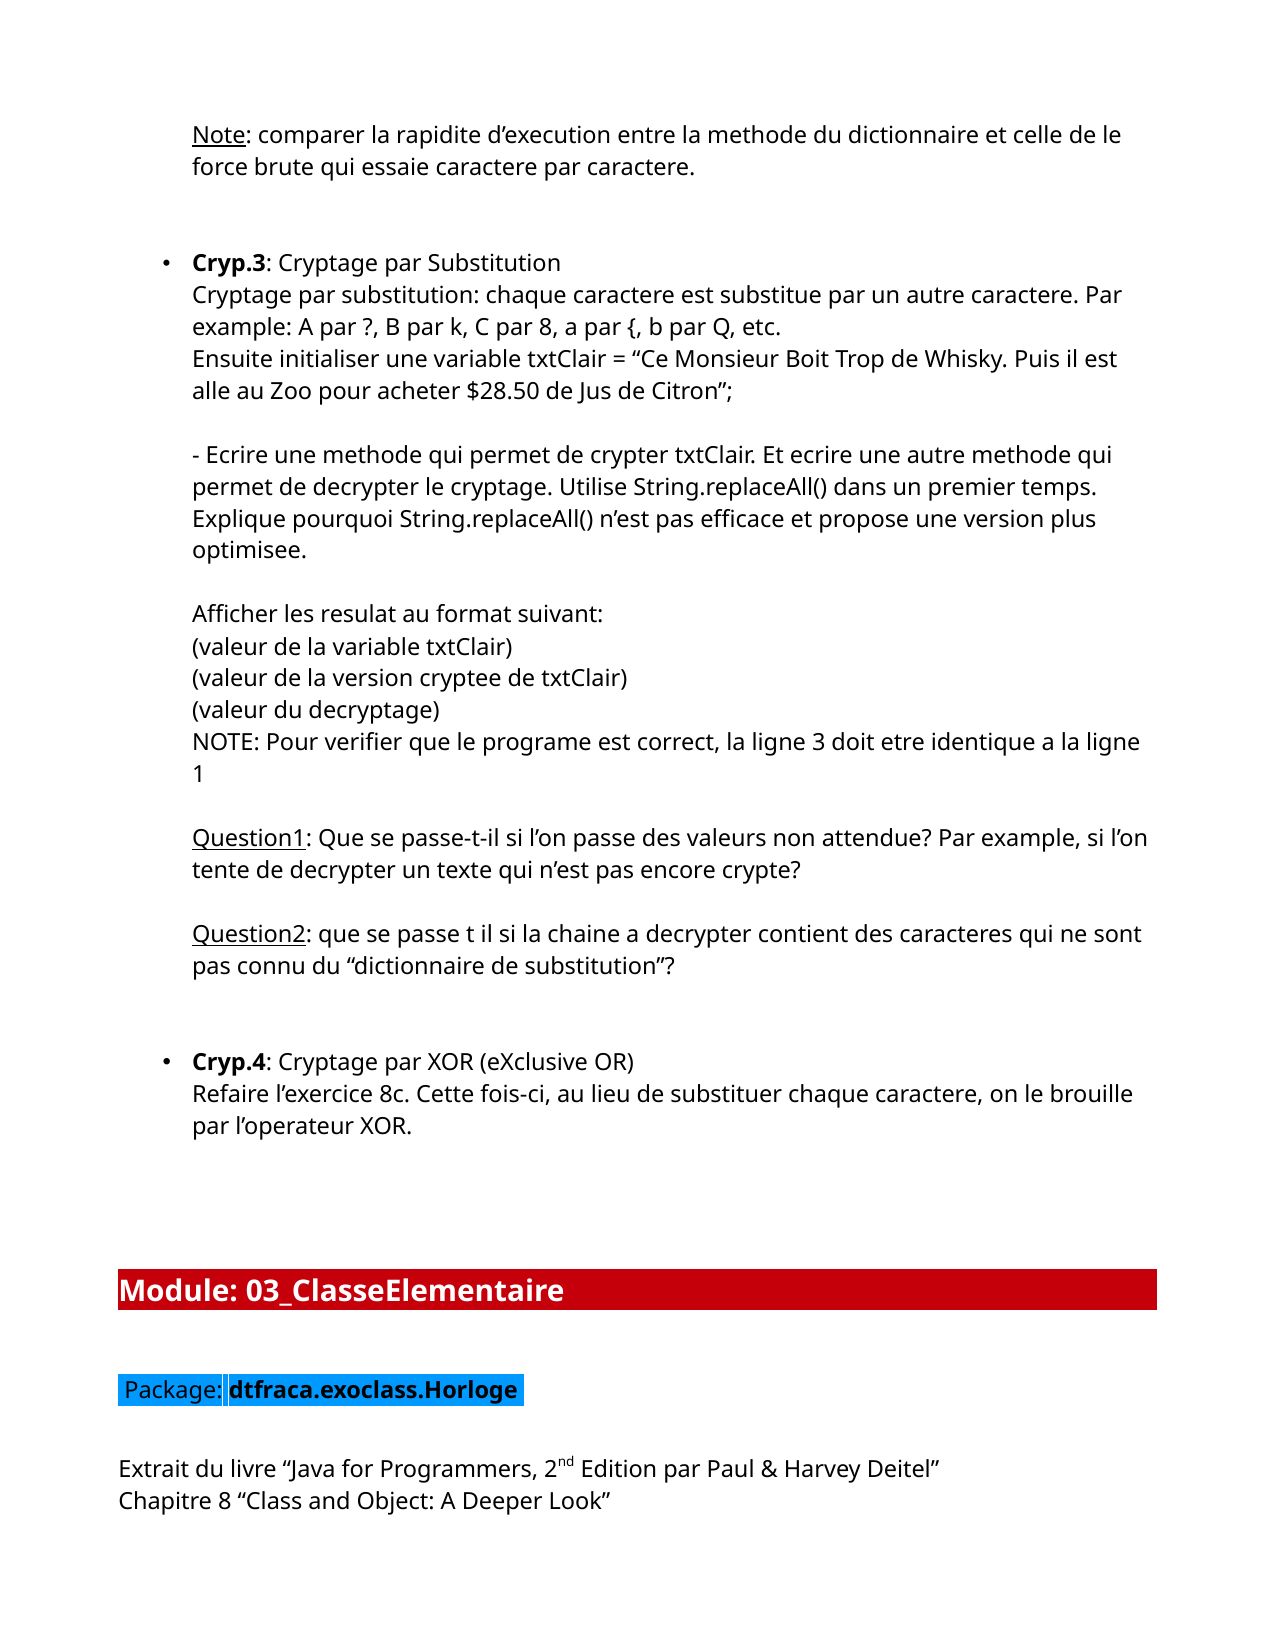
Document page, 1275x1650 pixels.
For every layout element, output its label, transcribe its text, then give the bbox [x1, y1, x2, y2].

text Package: dtfraca.exoclass.Horloge [118, 1374, 1157, 1406]
list Note: comparer la rapidite d’execution entre la methode du dictionnaire et celle de le force brute qui essaie caractere par caractere. [162, 118, 1157, 246]
list Cryp.3: Cryptage par Substitution Cryptage par substitution: chaque caractere est substitue par un autre caractere. Par example: A par ?, B par k, C par 8, a par {, b par Q, etc. Ensuite initialiser une variable txtClair = “Ce Monsieur Boit Trop de Whisky. Puis il est alle au Zoo pour acheter $28.50 de Jus de Citron”; - Ecrire une methode qui permet de crypter txtClair. Et ecrire une autre methode qui permet de decrypter le cryptage. Utilise String.replaceAll() dans un premier temps. Explique pourquoi String.replaceAll() n’est pas efficace et propose une version plus optimisee. Afficher les resulat au format suivant: (valeur de la variable txtClair) (valeur de la version cryptee de txtClair) (valeur du decryptage) NOTE: Pour verifier que le programe est correct, la ligne 3 doit etre identique a la ligne 1 Question1: Que se passe-t-il si l’on passe des valeurs non attendue? Par example, si l’on tente de decrypter un texte qui n’est pas encore crypte? Question2: que se passe t il si la chaine a decrypter contient des caracteres qui ne sont pas connu du “dictionnaire de substitution”? [162, 246, 1157, 1046]
list Cryp.4: Cryptage par XOR (eXclusive OR) Refaire l’exercice 8c. Cette fois-ci, au lieu de substituer chaque caractere, on le brouille par l’operateur XOR. [162, 1046, 1157, 1141]
text Module: 03_ClasseElementaire [118, 1269, 1157, 1310]
text Extrait du livre “Java for Programmers, 2nd Edition par Paul & Harvey Deitel” Chapitre 8 “Class and Object: A Deeper Look” [118, 1452, 1157, 1516]
